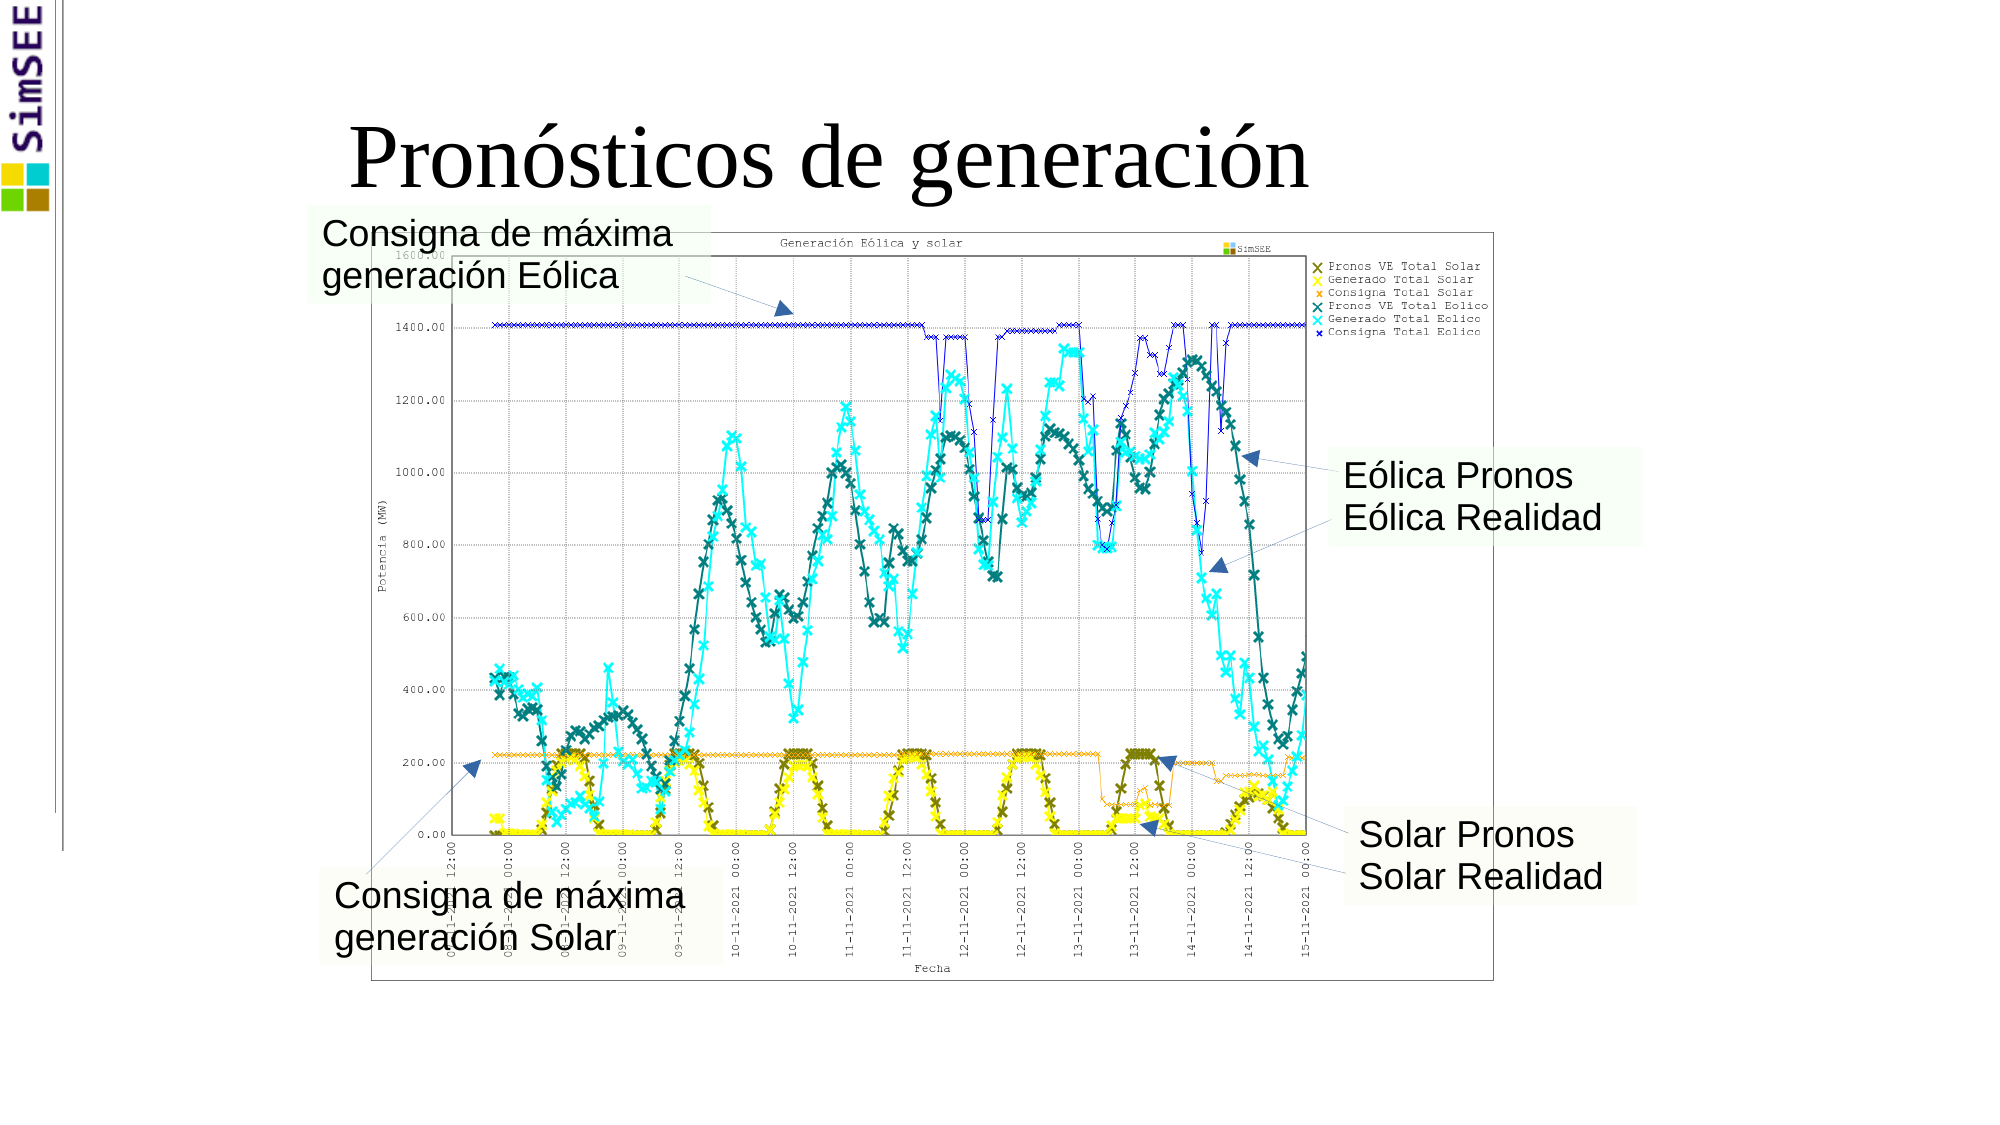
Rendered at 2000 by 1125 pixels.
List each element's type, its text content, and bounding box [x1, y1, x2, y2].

picture [0, 162, 30, 213]
title Pronósticos de generación [30, 75, 1630, 228]
picture [0, 5, 52, 154]
picture [307, 204, 1642, 981]
